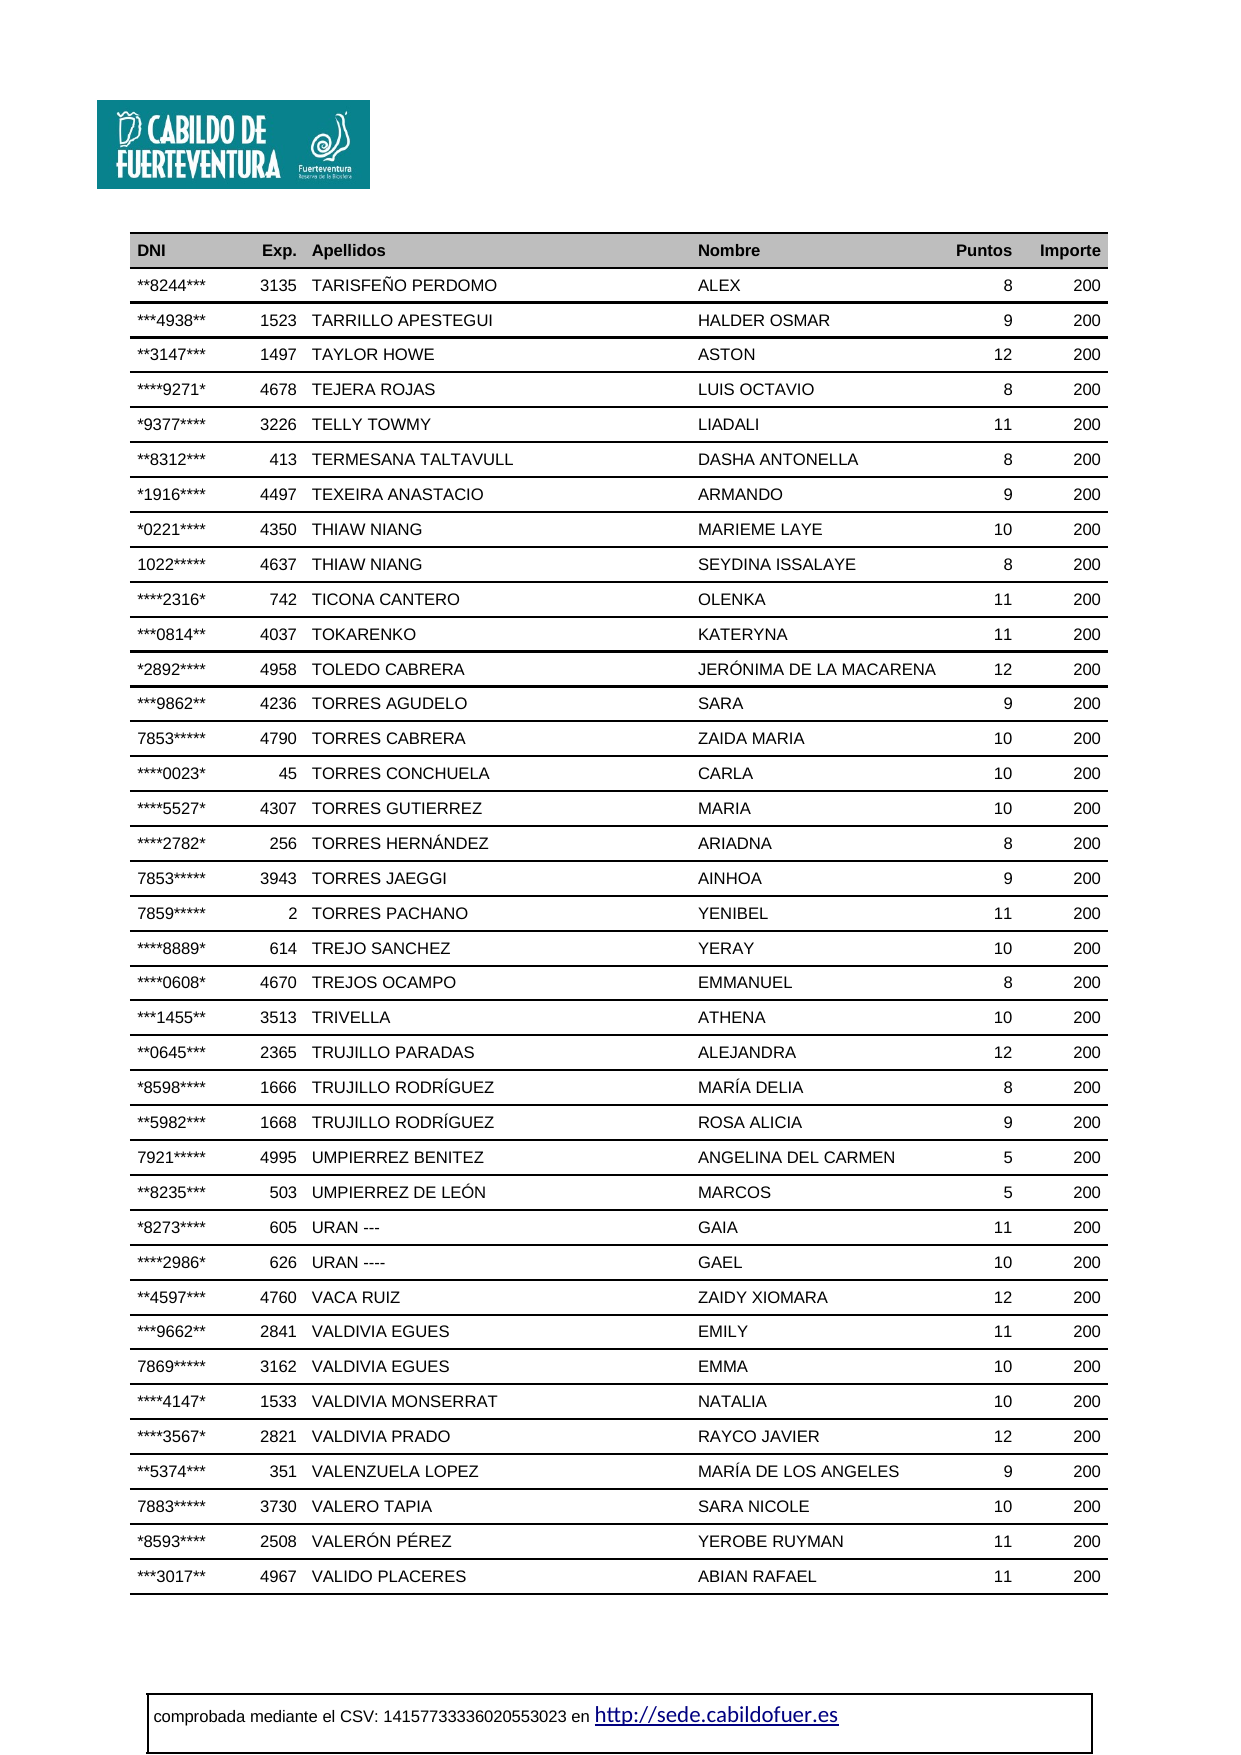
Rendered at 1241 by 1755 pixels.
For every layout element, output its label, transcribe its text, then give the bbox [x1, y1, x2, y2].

table_cell GAEL [606, 1246, 946, 1278]
table_cell 9 [946, 862, 1026, 895]
table_cell 3513 [233, 1001, 304, 1034]
table_cell ****0023* [130, 757, 233, 790]
table_cell 605 [233, 1211, 304, 1244]
table_cell EMMANUEL [606, 967, 946, 999]
table_cell 9 [946, 1455, 1026, 1488]
table_cell 200 [1026, 932, 1108, 964]
table_cell 200 [1026, 792, 1108, 825]
table_cell 12 [946, 1036, 1026, 1069]
table_cell EMILY [606, 1316, 946, 1348]
table_cell VALERÓN PÉREZ [304, 1525, 606, 1558]
table_cell 200 [1026, 653, 1108, 685]
table_cell 200 [1026, 269, 1108, 301]
table_cell ***9862** [130, 688, 233, 720]
table_cell ****4147* [130, 1385, 233, 1418]
table_cell 10 [946, 1001, 1026, 1034]
table_cell 11 [946, 1525, 1026, 1558]
table_cell 200 [1026, 1106, 1108, 1139]
table_cell 8 [946, 967, 1026, 999]
table_header Nombre [606, 234, 946, 267]
table_cell ****3567* [130, 1420, 233, 1453]
table_cell 626 [233, 1246, 304, 1278]
table_cell **8244*** [130, 269, 233, 301]
table_cell SEYDINA ISSALAYE [606, 548, 946, 581]
table_cell *8593**** [130, 1525, 233, 1558]
table_cell 7853***** [130, 862, 233, 895]
table_cell 200 [1026, 478, 1108, 511]
table_cell 4790 [233, 722, 304, 755]
table_header Importe [1026, 234, 1108, 267]
table_cell 7869***** [130, 1350, 233, 1383]
table_cell 2 [233, 897, 304, 929]
table_cell 503 [233, 1176, 304, 1209]
table_cell ANGELINA DEL CARMEN [606, 1141, 946, 1174]
table_cell 9 [946, 1106, 1026, 1139]
table_cell 4678 [233, 373, 304, 406]
table_cell URAN ---- [304, 1246, 606, 1278]
table_cell 200 [1026, 583, 1108, 616]
table_cell 200 [1026, 304, 1108, 336]
table_cell TORRES CABRERA [304, 722, 606, 755]
table_cell 11 [946, 1316, 1026, 1348]
table_cell 200 [1026, 967, 1108, 999]
table_cell 4967 [233, 1560, 304, 1593]
table_cell ROSA ALICIA [606, 1106, 946, 1139]
table_cell 10 [946, 1385, 1026, 1418]
table_cell 10 [946, 1246, 1026, 1278]
table_cell 7921***** [130, 1141, 233, 1174]
table_cell 200 [1026, 513, 1108, 546]
table_cell 200 [1026, 1281, 1108, 1313]
table_cell 11 [946, 618, 1026, 650]
table_cell RAYCO JAVIER [606, 1420, 946, 1453]
table_cell VALIDO PLACERES [304, 1560, 606, 1593]
table_cell ****5527* [130, 792, 233, 825]
table_cell 200 [1026, 1001, 1108, 1034]
table_cell DASHA ANTONELLA [606, 443, 946, 476]
table_cell ***0814** [130, 618, 233, 650]
table_cell GAIA [606, 1211, 946, 1244]
table_cell 11 [946, 897, 1026, 929]
table_cell 3943 [233, 862, 304, 895]
table_cell 5 [946, 1141, 1026, 1174]
table_cell 4995 [233, 1141, 304, 1174]
table_cell URAN --- [304, 1211, 606, 1244]
table_cell 200 [1026, 862, 1108, 895]
table_cell TRUJILLO PARADAS [304, 1036, 606, 1069]
table_cell 200 [1026, 618, 1108, 650]
table_cell CARLA [606, 757, 946, 790]
table_cell **5374*** [130, 1455, 233, 1488]
table_cell 2508 [233, 1525, 304, 1558]
table_cell 3162 [233, 1350, 304, 1383]
table_cell 9 [946, 478, 1026, 511]
table_cell TICONA CANTERO [304, 583, 606, 616]
table_cell 200 [1026, 1525, 1108, 1558]
table_cell MARÍA DE LOS ANGELES [606, 1455, 946, 1488]
table_cell 200 [1026, 1385, 1108, 1418]
table_cell ****2986* [130, 1246, 233, 1278]
table_cell TORRES JAEGGI [304, 862, 606, 895]
table_cell 256 [233, 827, 304, 860]
table_cell ABIAN RAFAEL [606, 1560, 946, 1593]
table_cell MARIA [606, 792, 946, 825]
table_cell ARMANDO [606, 478, 946, 511]
table_cell 8 [946, 827, 1026, 860]
table_cell 200 [1026, 897, 1108, 929]
table_cell VALENZUELA LOPEZ [304, 1455, 606, 1488]
table_cell 200 [1026, 1071, 1108, 1104]
table_cell LUIS OCTAVIO [606, 373, 946, 406]
table_cell 9 [946, 304, 1026, 336]
table_cell YENIBEL [606, 897, 946, 929]
table_cell 3135 [233, 269, 304, 301]
table_cell 10 [946, 757, 1026, 790]
table_cell ****9271* [130, 373, 233, 406]
table_cell ZAIDY XIOMARA [606, 1281, 946, 1313]
table_cell *8273**** [130, 1211, 233, 1244]
table_cell TARRILLO APESTEGUI [304, 304, 606, 336]
table_cell 10 [946, 792, 1026, 825]
table_cell TEXEIRA ANASTACIO [304, 478, 606, 511]
table_header Apellidos [304, 234, 606, 267]
table_cell 2821 [233, 1420, 304, 1453]
table_cell 1022***** [130, 548, 233, 581]
table_cell 8 [946, 1071, 1026, 1104]
table_cell 12 [946, 339, 1026, 371]
table_cell 8 [946, 373, 1026, 406]
table_cell TRUJILLO RODRÍGUEZ [304, 1106, 606, 1139]
table_cell TOKARENKO [304, 618, 606, 650]
table_cell 1666 [233, 1071, 304, 1104]
table_cell TREJO SANCHEZ [304, 932, 606, 964]
table_cell 10 [946, 932, 1026, 964]
table_cell JERÓNIMA DE LA MACARENA [606, 653, 946, 685]
table_cell 200 [1026, 1141, 1108, 1174]
table_cell TOLEDO CABRERA [304, 653, 606, 685]
table_cell 200 [1026, 1211, 1108, 1244]
table_cell MARÍA DELIA [606, 1071, 946, 1104]
table_cell **0645*** [130, 1036, 233, 1069]
table_cell ALEX [606, 269, 946, 301]
table_cell ASTON [606, 339, 946, 371]
table_header DNI [130, 234, 233, 267]
table_cell 11 [946, 408, 1026, 441]
table_cell TORRES HERNÁNDEZ [304, 827, 606, 860]
table_cell 1523 [233, 304, 304, 336]
table_cell 10 [946, 513, 1026, 546]
table_cell 4350 [233, 513, 304, 546]
table_cell TRUJILLO RODRÍGUEZ [304, 1071, 606, 1104]
table_cell ****8889* [130, 932, 233, 964]
table_cell 11 [946, 1211, 1026, 1244]
table_cell 4236 [233, 688, 304, 720]
table_cell ***4938** [130, 304, 233, 336]
table_cell HALDER OSMAR [606, 304, 946, 336]
table_cell **4597*** [130, 1281, 233, 1313]
table_cell SARA NICOLE [606, 1490, 946, 1523]
table_cell 5 [946, 1176, 1026, 1209]
table_cell 200 [1026, 1455, 1108, 1488]
table_cell ***3017** [130, 1560, 233, 1593]
table_cell TORRES CONCHUELA [304, 757, 606, 790]
table_cell 200 [1026, 373, 1108, 406]
table_cell 1533 [233, 1385, 304, 1418]
table_cell ****0608* [130, 967, 233, 999]
table_cell TAYLOR HOWE [304, 339, 606, 371]
table_cell 614 [233, 932, 304, 964]
table_cell MARIEME LAYE [606, 513, 946, 546]
table_cell YERAY [606, 932, 946, 964]
table_cell 413 [233, 443, 304, 476]
table_header Puntos [946, 234, 1026, 267]
table_cell 4958 [233, 653, 304, 685]
table_cell 8 [946, 548, 1026, 581]
table_cell THIAW NIANG [304, 548, 606, 581]
table_cell ATHENA [606, 1001, 946, 1034]
table_cell 200 [1026, 688, 1108, 720]
table_cell 12 [946, 1281, 1026, 1313]
table_cell 7883***** [130, 1490, 233, 1523]
table_cell ****2782* [130, 827, 233, 860]
table_cell *2892**** [130, 653, 233, 685]
table_cell OLENKA [606, 583, 946, 616]
table_cell 4307 [233, 792, 304, 825]
table_cell 11 [946, 583, 1026, 616]
table_cell 1668 [233, 1106, 304, 1139]
table_cell 10 [946, 722, 1026, 755]
table_cell AINHOA [606, 862, 946, 895]
table_cell 200 [1026, 1490, 1108, 1523]
table_cell TARISFEÑO PERDOMO [304, 269, 606, 301]
table_cell 200 [1026, 1316, 1108, 1348]
table_cell 200 [1026, 548, 1108, 581]
table_cell NATALIA [606, 1385, 946, 1418]
table_cell UMPIERREZ BENITEZ [304, 1141, 606, 1174]
table_cell *1916**** [130, 478, 233, 511]
table_cell TELLY TOWMY [304, 408, 606, 441]
table_cell ARIADNA [606, 827, 946, 860]
table_cell 200 [1026, 1350, 1108, 1383]
table_cell 2841 [233, 1316, 304, 1348]
table_cell TORRES GUTIERREZ [304, 792, 606, 825]
table_cell THIAW NIANG [304, 513, 606, 546]
table_cell 4760 [233, 1281, 304, 1313]
table_cell 742 [233, 583, 304, 616]
table_cell TORRES AGUDELO [304, 688, 606, 720]
table_cell 12 [946, 1420, 1026, 1453]
table_cell ****2316* [130, 583, 233, 616]
table_cell *0221**** [130, 513, 233, 546]
table_cell TRIVELLA [304, 1001, 606, 1034]
table_cell YEROBE RUYMAN [606, 1525, 946, 1558]
table_cell *8598**** [130, 1071, 233, 1104]
table_header Exp. [233, 234, 304, 267]
table_cell 10 [946, 1350, 1026, 1383]
table_cell LIADALI [606, 408, 946, 441]
table_cell **8312*** [130, 443, 233, 476]
table_cell MARCOS [606, 1176, 946, 1209]
table_cell 9 [946, 688, 1026, 720]
table_cell UMPIERREZ DE LEÓN [304, 1176, 606, 1209]
table_cell 7859***** [130, 897, 233, 929]
table_cell TORRES PACHANO [304, 897, 606, 929]
table_cell 200 [1026, 722, 1108, 755]
table_cell 4037 [233, 618, 304, 650]
table_cell 10 [946, 1490, 1026, 1523]
table_cell EMMA [606, 1350, 946, 1383]
table_cell 200 [1026, 1560, 1108, 1593]
table_cell VALDIVIA PRADO [304, 1420, 606, 1453]
table_cell 200 [1026, 443, 1108, 476]
table_cell 3730 [233, 1490, 304, 1523]
table_cell VALERO TAPIA [304, 1490, 606, 1523]
table_cell SARA [606, 688, 946, 720]
table_cell 200 [1026, 1176, 1108, 1209]
table_cell TERMESANA TALTAVULL [304, 443, 606, 476]
table_cell ZAIDA MARIA [606, 722, 946, 755]
table_cell 2365 [233, 1036, 304, 1069]
table_cell 200 [1026, 408, 1108, 441]
table_cell 200 [1026, 339, 1108, 371]
table_cell ***9662** [130, 1316, 233, 1348]
table_cell 200 [1026, 1036, 1108, 1069]
table_cell VACA RUIZ [304, 1281, 606, 1313]
table_cell VALDIVIA MONSERRAT [304, 1385, 606, 1418]
table_cell ***1455** [130, 1001, 233, 1034]
table_cell 4497 [233, 478, 304, 511]
table_cell ALEJANDRA [606, 1036, 946, 1069]
table_cell TEJERA ROJAS [304, 373, 606, 406]
table_cell 1497 [233, 339, 304, 371]
table_cell 45 [233, 757, 304, 790]
table_cell *9377**** [130, 408, 233, 441]
table_cell 200 [1026, 1420, 1108, 1453]
table_cell 4670 [233, 967, 304, 999]
table_cell 7853***** [130, 722, 233, 755]
table_cell **5982*** [130, 1106, 233, 1139]
table_cell 8 [946, 443, 1026, 476]
table_cell 351 [233, 1455, 304, 1488]
table_cell KATERYNA [606, 618, 946, 650]
table_cell 4637 [233, 548, 304, 581]
table_cell 200 [1026, 827, 1108, 860]
table_cell 11 [946, 1560, 1026, 1593]
table_cell TREJOS OCAMPO [304, 967, 606, 999]
table_cell 3226 [233, 408, 304, 441]
table_cell 200 [1026, 757, 1108, 790]
table_cell **8235*** [130, 1176, 233, 1209]
table_cell VALDIVIA EGUES [304, 1316, 606, 1348]
table_cell VALDIVIA EGUES [304, 1350, 606, 1383]
table_cell 200 [1026, 1246, 1108, 1278]
table_cell 8 [946, 269, 1026, 301]
table_cell **3147*** [130, 339, 233, 371]
table_cell 12 [946, 653, 1026, 685]
